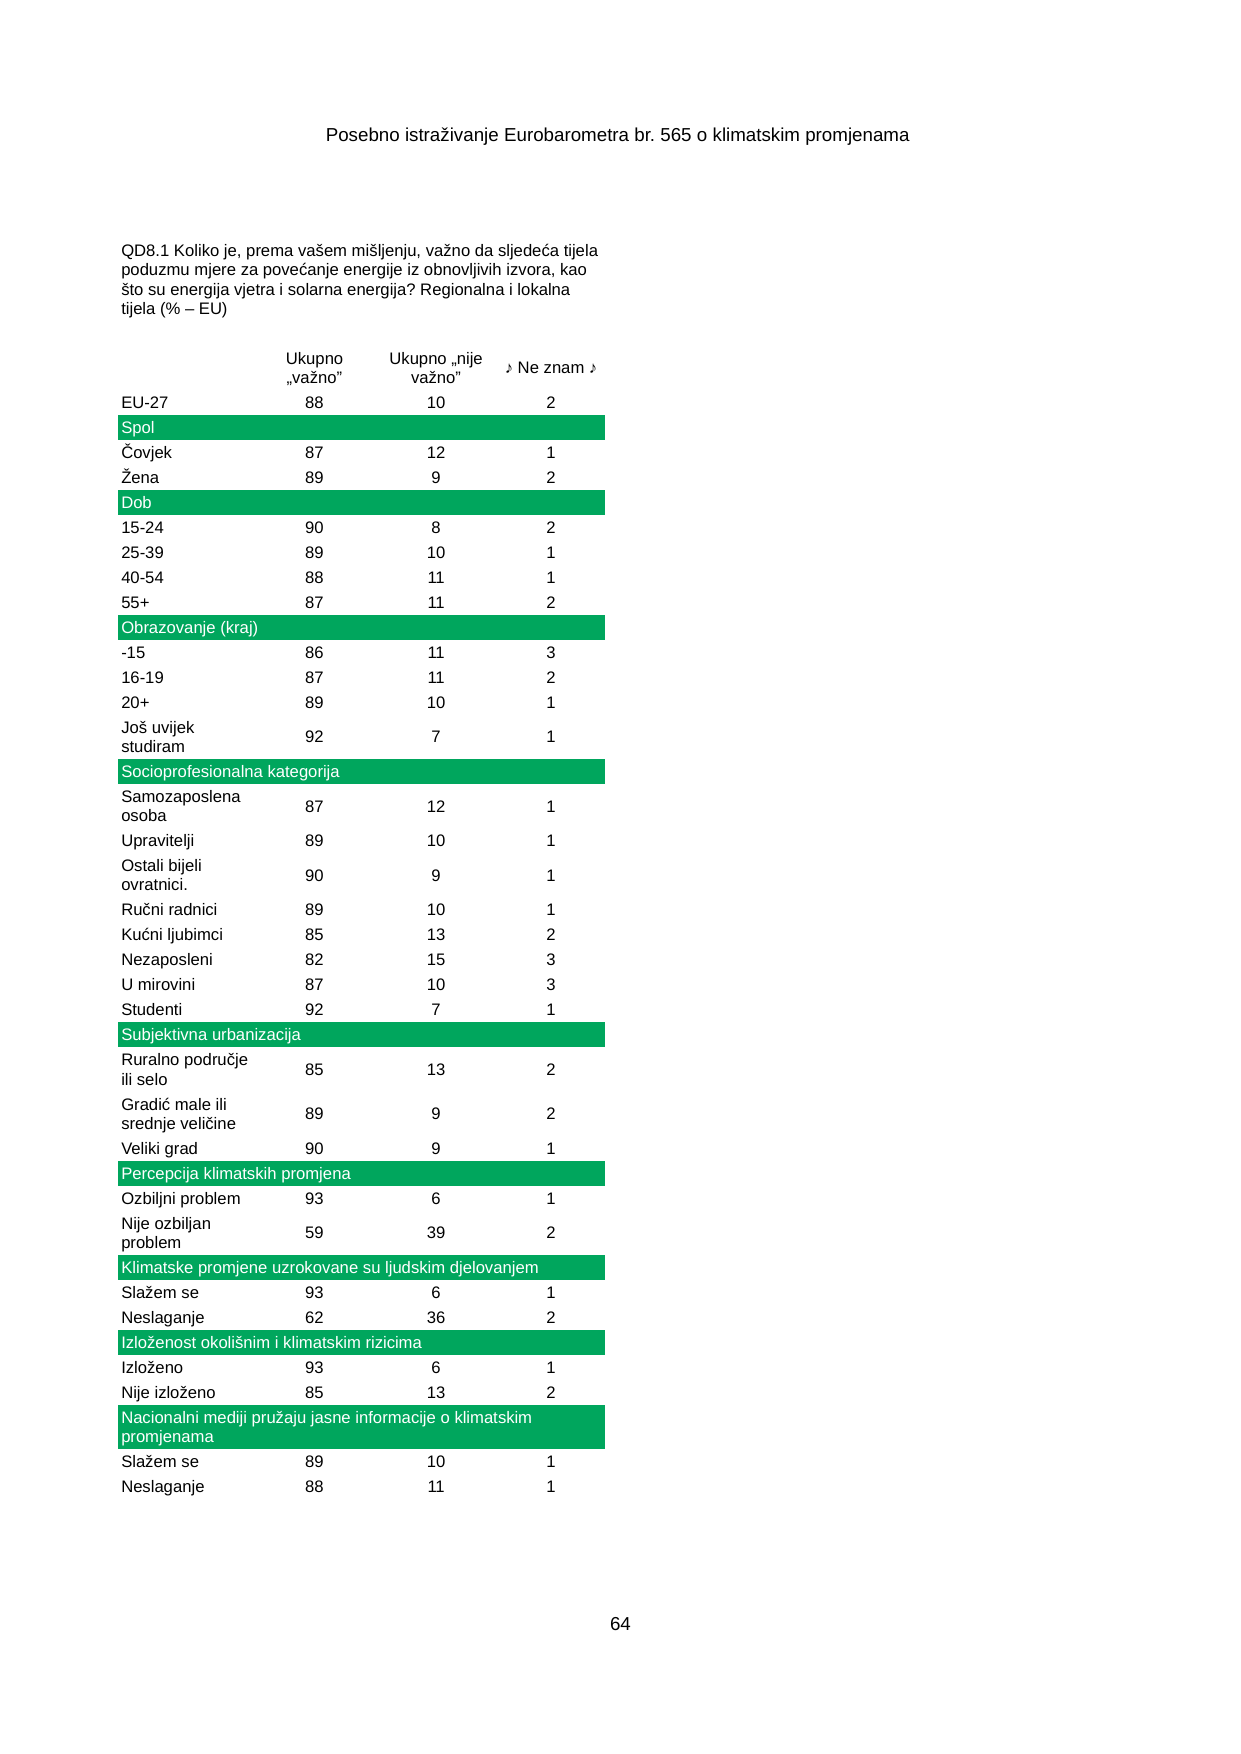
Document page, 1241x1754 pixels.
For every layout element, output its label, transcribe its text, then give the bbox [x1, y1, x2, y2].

table_cell 6 [375, 1355, 496, 1380]
table_cell 6 [375, 1186, 496, 1211]
table_cell 93 [253, 1186, 375, 1211]
table_cell 1 [496, 690, 605, 715]
table_cell [375, 321, 496, 346]
table_cell 10 [375, 828, 496, 853]
table_cell 12 [375, 440, 496, 465]
table_cell 11 [375, 565, 496, 590]
table_cell Ukupno „važno” [253, 346, 375, 390]
table_cell 9 [375, 465, 496, 490]
table_cell Ruralno područje ili selo [118, 1047, 253, 1091]
table_cell 93 [253, 1355, 375, 1380]
table_cell 10 [375, 897, 496, 922]
table_cell Ostali bijeli ovratnici. [118, 853, 253, 897]
table_cell 88 [253, 390, 375, 415]
table_cell EU-27 [118, 390, 253, 415]
table_cell Ručni radnici [118, 897, 253, 922]
table_cell 87 [253, 590, 375, 615]
table_cell 1 [496, 1474, 605, 1499]
table_cell Ozbiljni problem [118, 1186, 253, 1211]
table_cell Samozaposlena osoba [118, 784, 253, 828]
table_cell Obrazovanje (kraj) [118, 615, 605, 640]
table_cell U mirovini [118, 972, 253, 997]
table_cell 1 [496, 853, 605, 897]
table_cell 90 [253, 1136, 375, 1161]
table_cell Izloženo [118, 1355, 253, 1380]
table_cell 92 [253, 715, 375, 759]
table_cell 10 [375, 972, 496, 997]
table_cell 9 [375, 1136, 496, 1161]
table_cell 59 [253, 1211, 375, 1255]
table_cell 13 [375, 922, 496, 947]
table_cell Dob [118, 490, 605, 515]
table_cell 15-24 [118, 515, 253, 540]
table_cell 1 [496, 1449, 605, 1474]
table_cell [118, 321, 253, 346]
table_cell [496, 321, 605, 346]
table_cell 2 [496, 1047, 605, 1091]
table_cell Nezaposleni [118, 947, 253, 972]
table_cell -15 [118, 640, 253, 665]
table_cell 1 [496, 440, 605, 465]
table_cell Neslaganje [118, 1474, 253, 1499]
table_cell 13 [375, 1047, 496, 1091]
table_cell 1 [496, 540, 605, 565]
table_cell 89 [253, 465, 375, 490]
table_cell Izloženost okolišnim i klimatskim rizicima [118, 1330, 605, 1355]
table_cell 85 [253, 1380, 375, 1405]
table_cell 93 [253, 1280, 375, 1305]
table_cell 90 [253, 853, 375, 897]
table_cell Još uvijek studiram [118, 715, 253, 759]
table_cell Socioprofesionalna kategorija [118, 759, 605, 784]
table_cell 1 [496, 1186, 605, 1211]
table_cell Žena [118, 465, 253, 490]
table_cell 2 [496, 515, 605, 540]
table_cell Klimatske promjene uzrokovane su ljudskim djelovanjem [118, 1255, 605, 1280]
table_cell 7 [375, 997, 496, 1022]
table_cell Slažem se [118, 1280, 253, 1305]
table_cell 2 [496, 922, 605, 947]
table_cell 88 [253, 1474, 375, 1499]
table_cell 40-54 [118, 565, 253, 590]
table_cell Kućni ljubimci [118, 922, 253, 947]
table_cell 2 [496, 465, 605, 490]
table_cell 9 [375, 853, 496, 897]
table_cell 1 [496, 1136, 605, 1161]
table_cell 88 [253, 565, 375, 590]
table_cell 89 [253, 1449, 375, 1474]
table_cell 10 [375, 390, 496, 415]
table_cell 1 [496, 784, 605, 828]
table_cell 2 [496, 590, 605, 615]
table_cell 8 [375, 515, 496, 540]
table_cell Nije izloženo [118, 1380, 253, 1405]
table_cell [118, 346, 253, 390]
table_cell 36 [375, 1305, 496, 1330]
table_cell 10 [375, 690, 496, 715]
table_cell Nacionalni mediji pružaju jasne informacije o klimatskim promjenama [118, 1405, 605, 1449]
table_cell 25-39 [118, 540, 253, 565]
table_cell 2 [496, 1091, 605, 1136]
table_cell 1 [496, 565, 605, 590]
table_cell 62 [253, 1305, 375, 1330]
table_cell 2 [496, 1380, 605, 1405]
table_cell 87 [253, 784, 375, 828]
table_cell 3 [496, 640, 605, 665]
table_cell 9 [375, 1091, 496, 1136]
table_cell 2 [496, 665, 605, 690]
table_cell Percepcija klimatskih promjena [118, 1161, 605, 1186]
table_cell 89 [253, 540, 375, 565]
table_cell 11 [375, 665, 496, 690]
table_cell 11 [375, 640, 496, 665]
table_cell Upravitelji [118, 828, 253, 853]
table_cell 55+ [118, 590, 253, 615]
table_cell 10 [375, 1449, 496, 1474]
table_cell 13 [375, 1380, 496, 1405]
table_cell Gradić male ili srednje veličine [118, 1091, 253, 1136]
table_cell ♪ Ne znam ♪ [496, 346, 605, 390]
table_cell Veliki grad [118, 1136, 253, 1161]
table_header QD8.1 Koliko je, prema vašem mišljenju, važno da sljedeća tijela poduzmu mjere za povećanje energije iz obnovljivih izvora, kao što su energija vjetra i solarna energija? Regionalna i lokalna tijela (% – EU) [118, 238, 605, 321]
table_cell [253, 321, 375, 346]
table_cell 2 [496, 390, 605, 415]
table_cell 1 [496, 828, 605, 853]
table_cell 1 [496, 897, 605, 922]
table_cell 87 [253, 440, 375, 465]
table_cell 20+ [118, 690, 253, 715]
table_cell 89 [253, 690, 375, 715]
table_cell 3 [496, 947, 605, 972]
table_cell 3 [496, 972, 605, 997]
table_cell Neslaganje [118, 1305, 253, 1330]
table_cell 89 [253, 828, 375, 853]
table_cell 16-19 [118, 665, 253, 690]
table_cell 85 [253, 922, 375, 947]
table_cell 39 [375, 1211, 496, 1255]
table_cell 90 [253, 515, 375, 540]
table_cell 89 [253, 1091, 375, 1136]
table_cell 85 [253, 1047, 375, 1091]
table_cell 92 [253, 997, 375, 1022]
table_cell 11 [375, 590, 496, 615]
table_cell Subjektivna urbanizacija [118, 1022, 605, 1047]
table_cell 87 [253, 972, 375, 997]
table_cell 11 [375, 1474, 496, 1499]
table_cell 1 [496, 715, 605, 759]
table_cell 1 [496, 997, 605, 1022]
table_cell 2 [496, 1305, 605, 1330]
table_cell Čovjek [118, 440, 253, 465]
table_cell 86 [253, 640, 375, 665]
table_cell Studenti [118, 997, 253, 1022]
table_cell 15 [375, 947, 496, 972]
table_cell 12 [375, 784, 496, 828]
table_cell 87 [253, 665, 375, 690]
table_cell Ukupno „nije važno” [375, 346, 496, 390]
table_cell Slažem se [118, 1449, 253, 1474]
table_cell 82 [253, 947, 375, 972]
table_cell 6 [375, 1280, 496, 1305]
table_cell 2 [496, 1211, 605, 1255]
table_cell 7 [375, 715, 496, 759]
table_cell Spol [118, 415, 605, 440]
table_cell 1 [496, 1280, 605, 1305]
table_cell 1 [496, 1355, 605, 1380]
table_cell 89 [253, 897, 375, 922]
table_cell Nije ozbiljan problem [118, 1211, 253, 1255]
table_cell 10 [375, 540, 496, 565]
